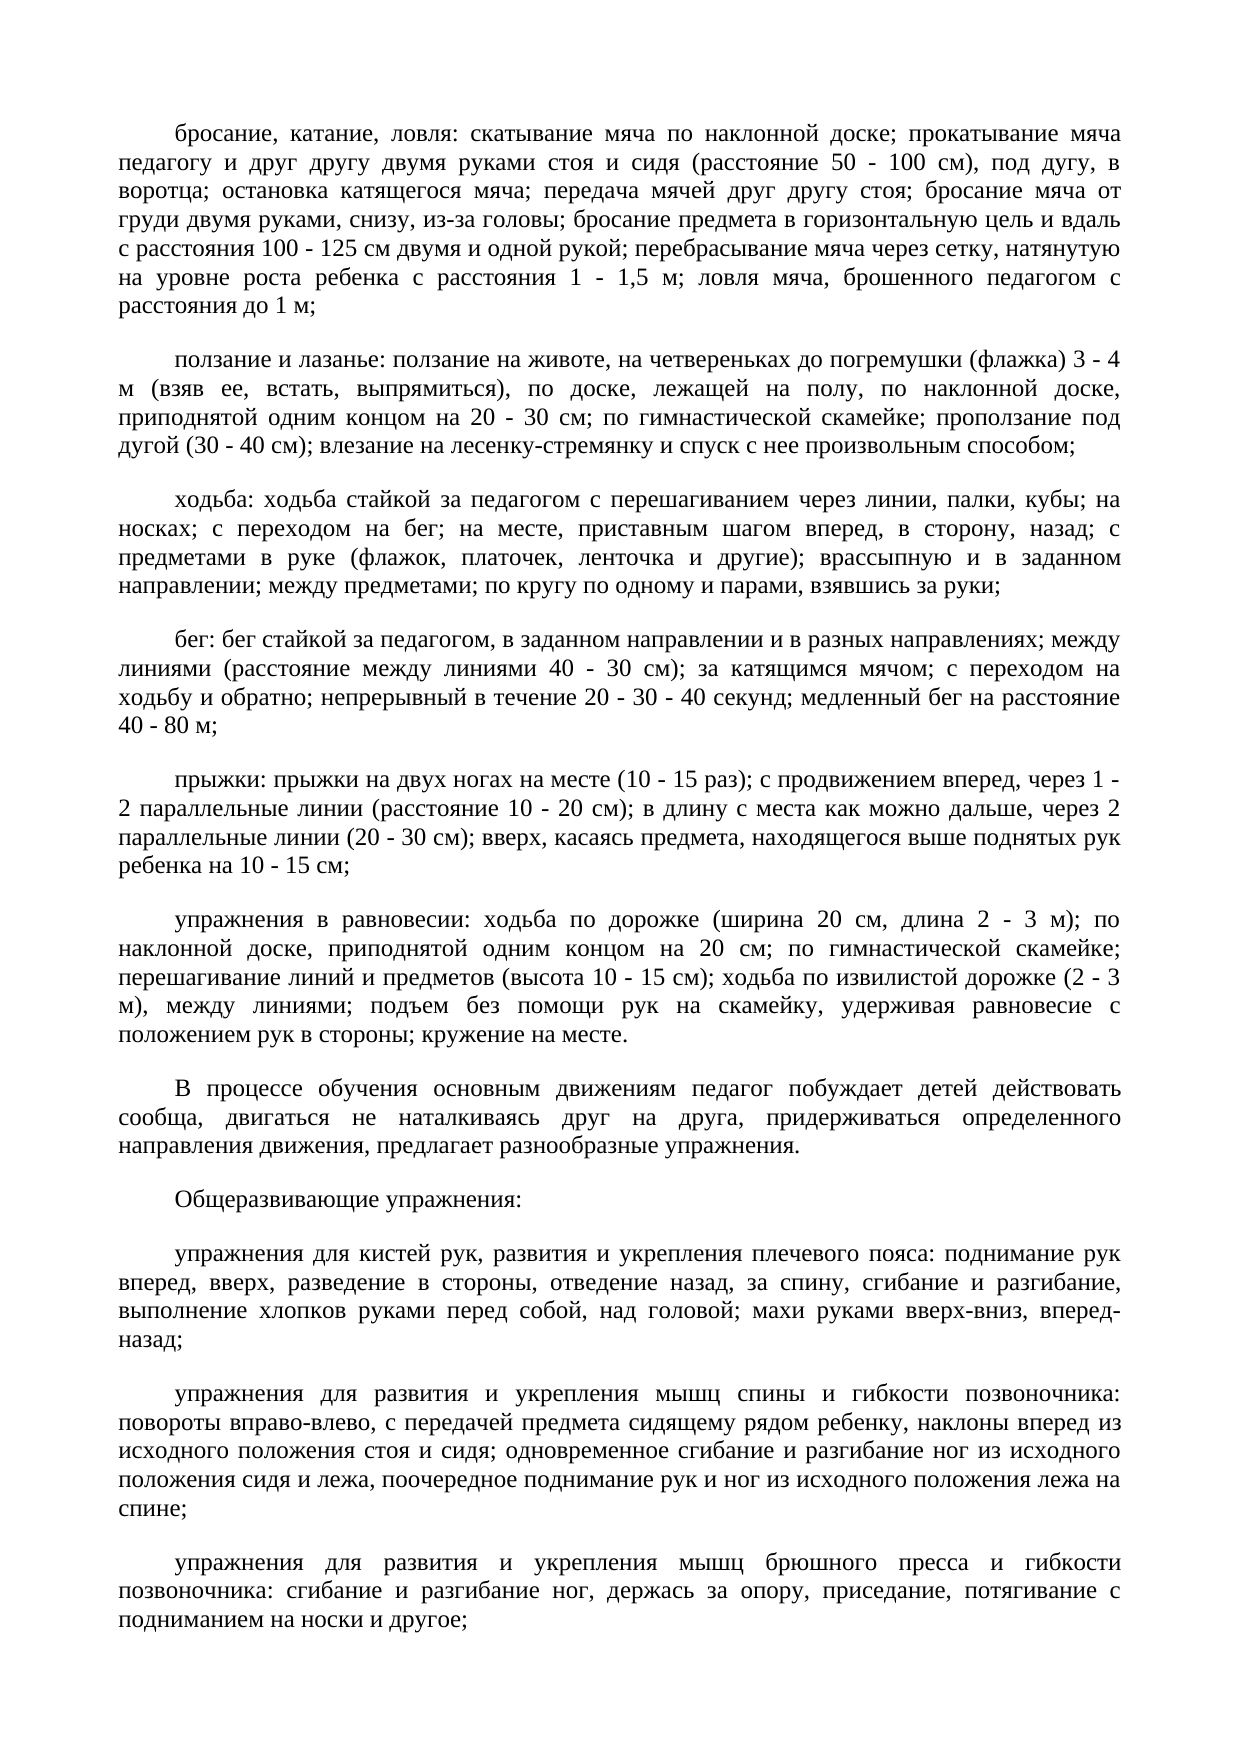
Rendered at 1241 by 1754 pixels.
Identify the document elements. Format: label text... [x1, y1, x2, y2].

text упражнения для развития и укрепления мышц спины и гибкости позвоночника: повороты вправо-влево, с передачей предмета сидящему рядом ребенку, наклоны вперед из исходного положения стоя и сидя; одновременное сгибание и разгибание ног из исходного положения сидя и лежа, поочередное поднимание рук и ног из исходного положения лежа на спине; [118, 1378, 1122, 1522]
text прыжки: прыжки на двух ногах на месте (10 - 15 раз); с продвижением вперед, через 1 - 2 параллельные линии (расстояние 10 - 20 см); в длину с места как можно дальше, через 2 параллельные линии (20 - 30 см); вверх, касаясь предмета, находящегося выше поднятых рук ребенка на 10 - 15 см; [118, 764, 1122, 879]
text упражнения в равновесии: ходьба по дорожке (ширина 20 см, длина 2 - 3 м); по наклонной доске, приподнятой одним концом на 20 см; по гимнастической скамейке; перешагивание линий и предметов (высота 10 - 15 см); ходьба по извилистой дорожке (2 - 3 м), между линиями; подъем без помощи рук на скамейку, удерживая равновесие с положением рук в стороны; кружение на месте. [118, 904, 1122, 1048]
text упражнения для развития и укрепления мышц брюшного пресса и гибкости позвоночника: сгибание и разгибание ног, держась за опору, приседание, потягивание с подниманием на носки и другое; [118, 1547, 1122, 1633]
text упражнения для кистей рук, развития и укрепления плечевого пояса: поднимание рук вперед, вверх, разведение в стороны, отведение назад, за спину, сгибание и разгибание, выполнение хлопков руками перед собой, над головой; махи руками вверх-вниз, вперед-назад; [118, 1238, 1122, 1353]
text ползание и лазанье: ползание на животе, на четвереньках до погремушки (флажка) 3 - 4 м (взяв ее, встать, выпрямиться), по доске, лежащей на полу, по наклонной доске, приподнятой одним концом на 20 - 30 см; по гимнастической скамейке; проползание под дугой (30 - 40 см); влезание на лесенку-стремянку и спуск с нее произвольным способом; [118, 344, 1122, 459]
text Общеразвивающие упражнения: [118, 1184, 1122, 1213]
text бросание, катание, ловля: скатывание мяча по наклонной доске; прокатывание мяча педагогу и друг другу двумя руками стоя и сидя (расстояние 50 - 100 см), под дугу, в воротца; остановка катящегося мяча; передача мячей друг другу стоя; бросание мяча от груди двумя руками, снизу, из-за головы; бросание предмета в горизонтальную цель и вдаль с расстояния 100 - 125 см двумя и одной рукой; перебрасывание мяча через сетку, натянутую на уровне роста ребенка с расстояния 1 - 1,5 м; ловля мяча, брошенного педагогом с расстояния до 1 м; [118, 118, 1122, 319]
text бег: бег стайкой за педагогом, в заданном направлении и в разных направлениях; между линиями (расстояние между линиями 40 - 30 см); за катящимся мячом; с переходом на ходьбу и обратно; непрерывный в течение 20 - 30 - 40 секунд; медленный бег на расстояние 40 - 80 м; [118, 624, 1122, 739]
text В процессе обучения основным движениям педагог побуждает детей действовать сообща, двигаться не наталкиваясь друг на друга, придерживаться определенного направления движения, предлагает разнообразные упражнения. [118, 1073, 1122, 1159]
text ходьба: ходьба стайкой за педагогом с перешагиванием через линии, палки, кубы; на носках; с переходом на бег; на месте, приставным шагом вперед, в сторону, назад; с предметами в руке (флажок, платочек, ленточка и другие); врассыпную и в заданном направлении; между предметами; по кругу по одному и парами, взявшись за руки; [118, 484, 1122, 599]
